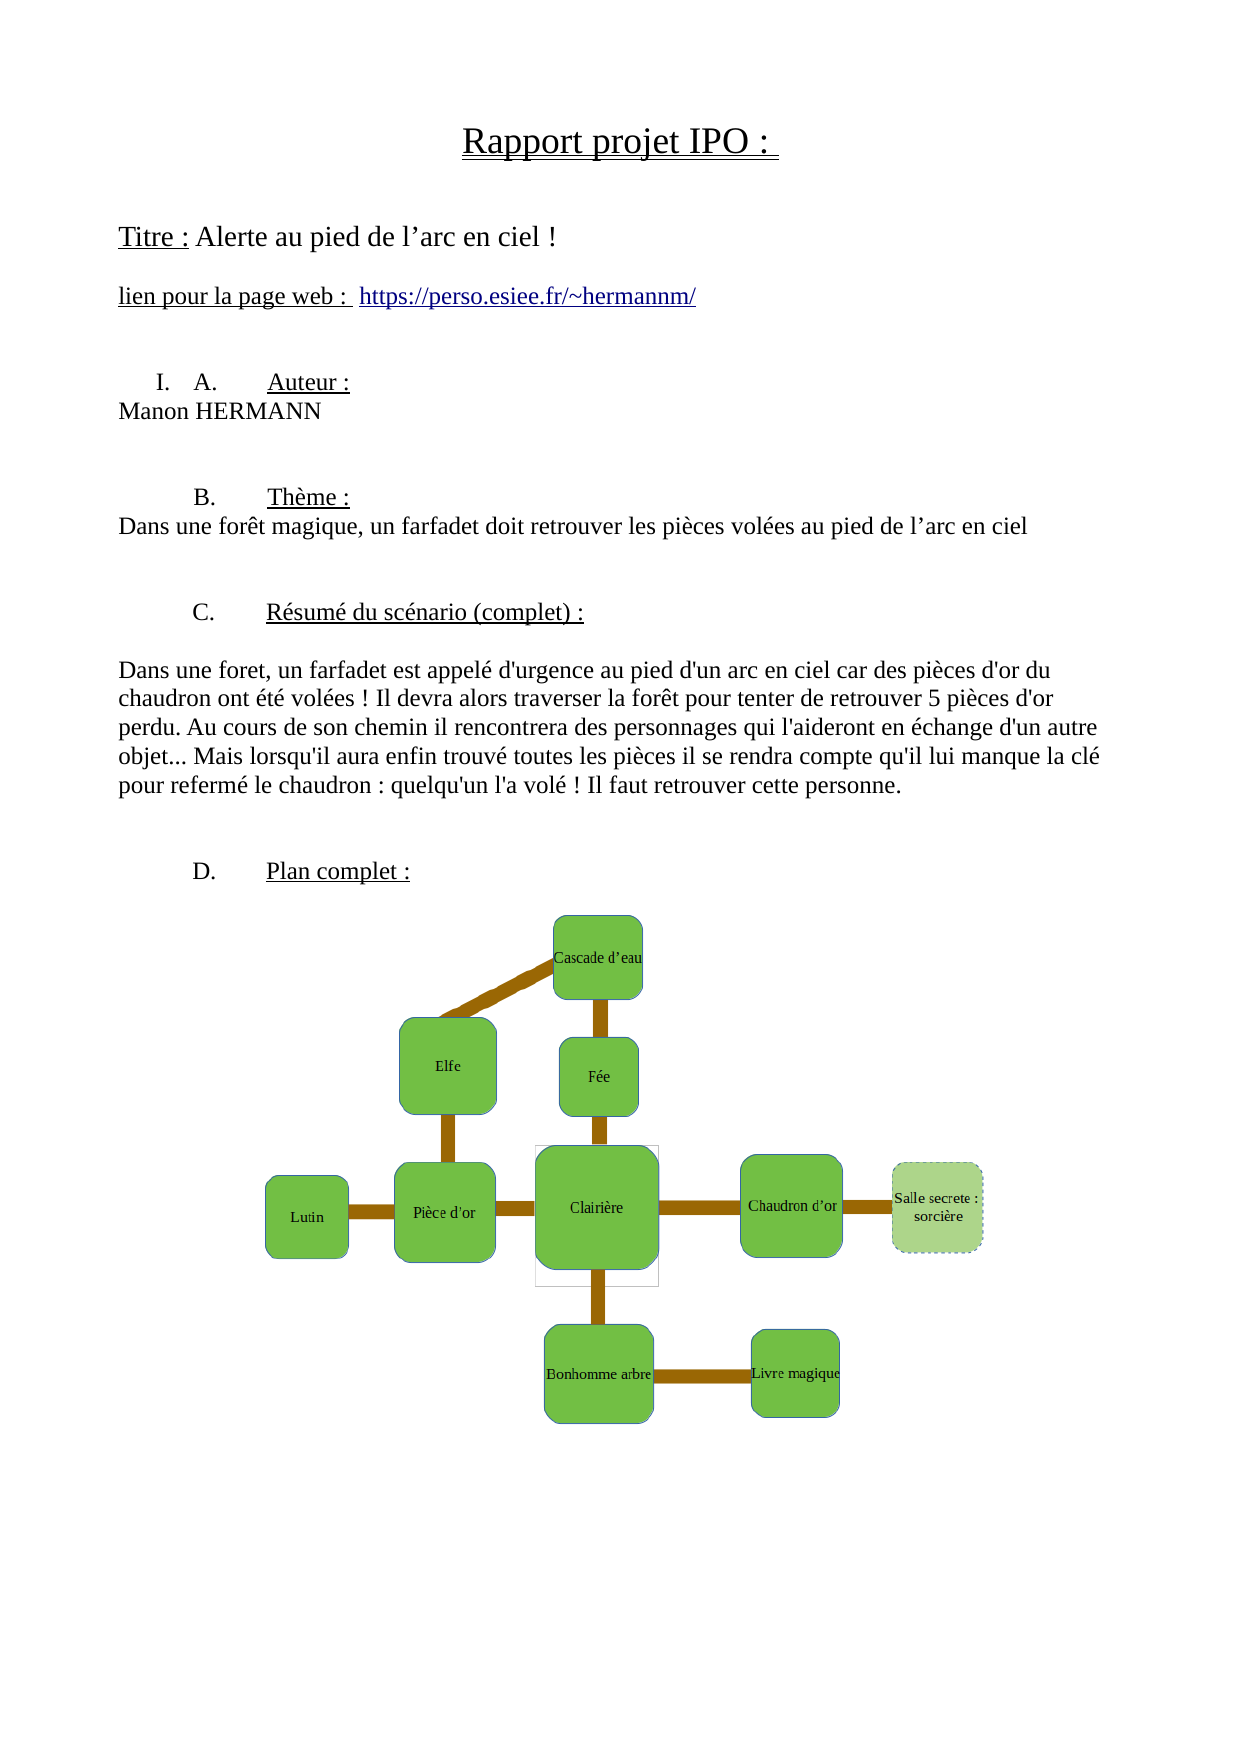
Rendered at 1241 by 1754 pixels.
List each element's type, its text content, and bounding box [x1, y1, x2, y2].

text Titre : Alerte au pied de l’arc en ciel ! [118, 219, 1122, 252]
list A. Auteur : [156, 367, 1122, 396]
text Dans une forêt magique, un farfadet doit retrouver les pièces volées au pied de l’arc en ciel [118, 511, 1122, 540]
text Rapport projet IPO : [118, 118, 1122, 161]
text D. Plan complet : [118, 856, 1122, 885]
text Dans une foret, un farfadet est appelé d'urgence au pied d'un arc en ciel car des pièces d'or du chaudron ont été volées ! Il devra alors traverser la forêt pour tenter de retrouver 5 pièces d'or perdu. Au cours de son chemin il rencontrera des personnages qui l'aideront en échange d'un autre objet... Mais lorsqu'il aura enfin trouvé toutes les pièces il se rendra compte qu'il lui manque la clé pour refermé le chaudron : quelqu'un l'a volé ! Il faut retrouver cette personne. [118, 655, 1122, 798]
text C. Résumé du scénario (complet) : [118, 597, 1122, 626]
list B. Thème : [156, 482, 1122, 511]
picture [253, 913, 987, 1431]
text lien pour la page web : https://perso.esiee.fr/~hermannm/ [118, 281, 1122, 310]
text Manon HERMANN [118, 396, 1122, 425]
